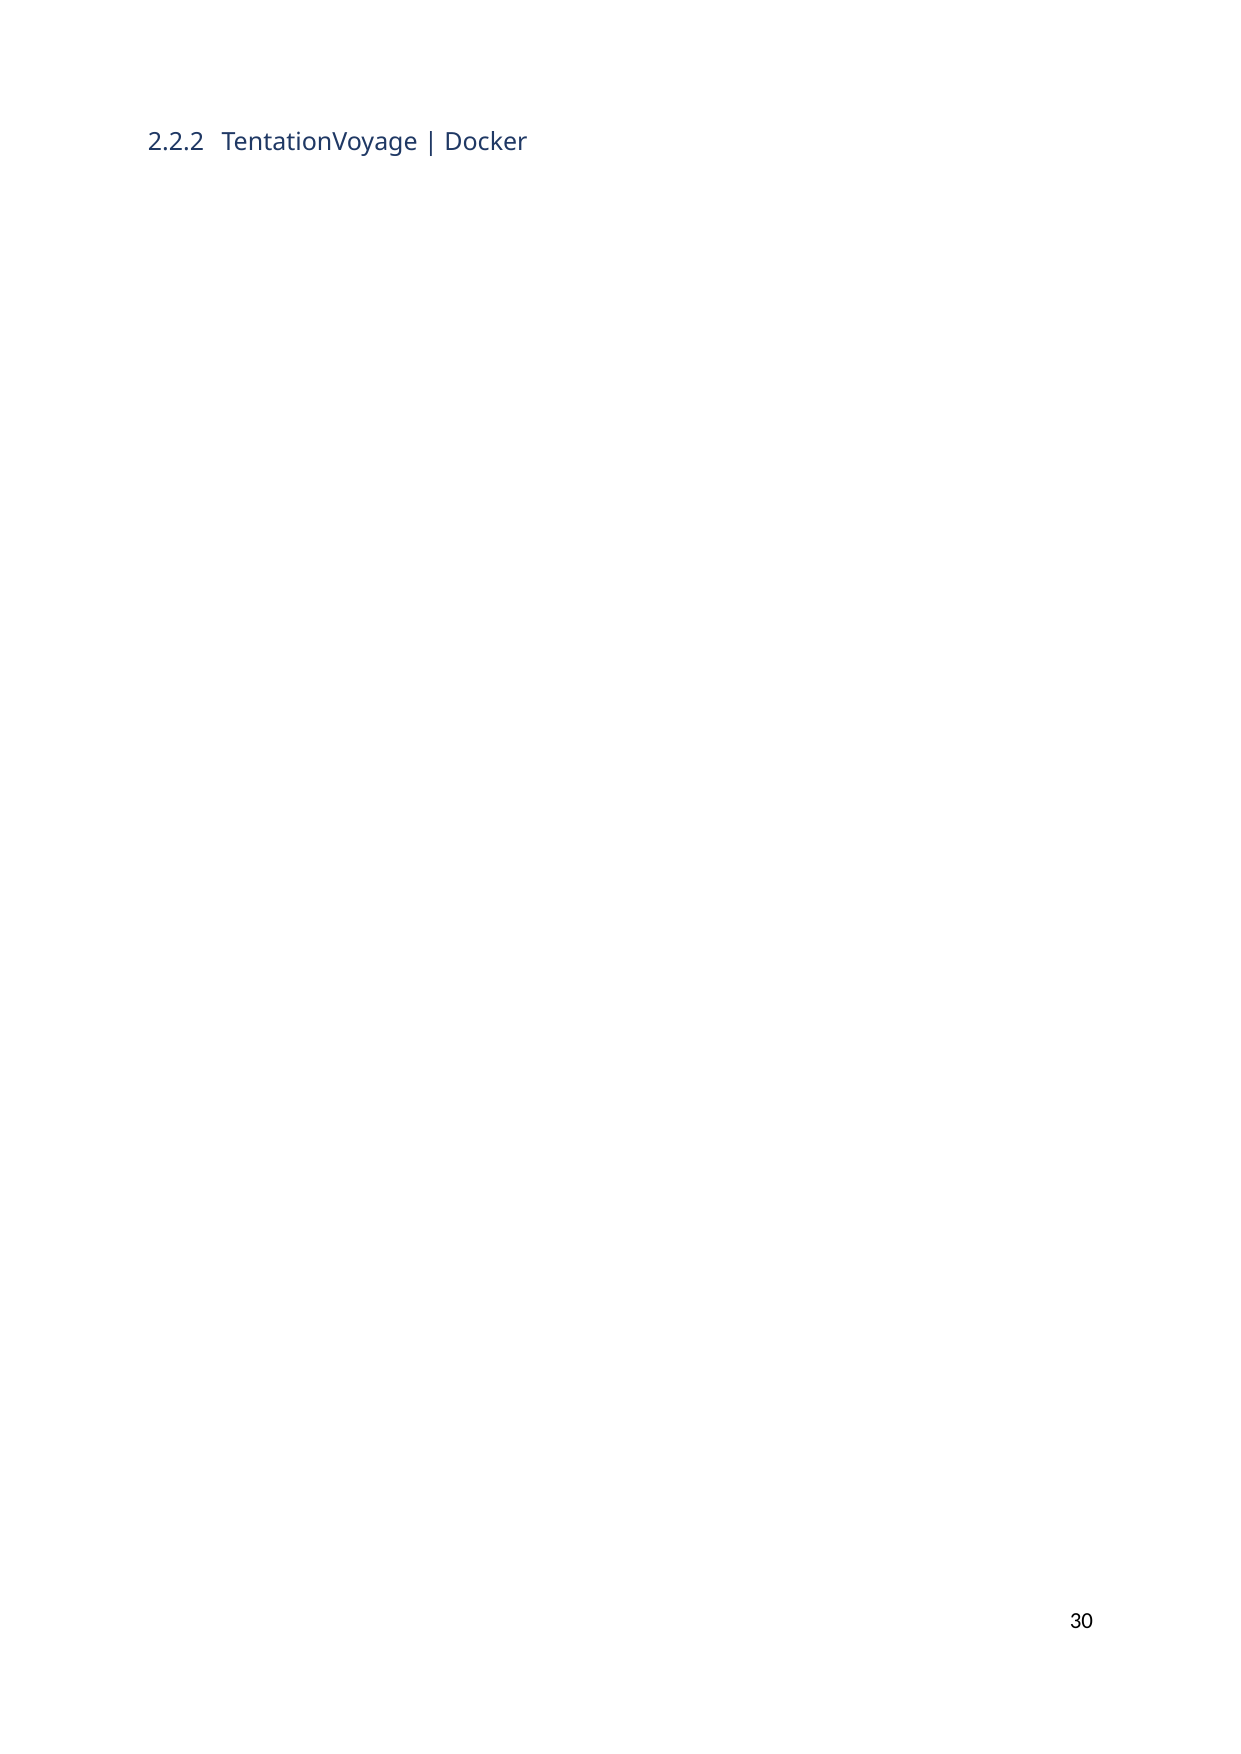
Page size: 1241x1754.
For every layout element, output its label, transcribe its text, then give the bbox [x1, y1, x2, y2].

subtitle 2.2.2 TentationVoyage | Docker [148, 124, 1093, 158]
